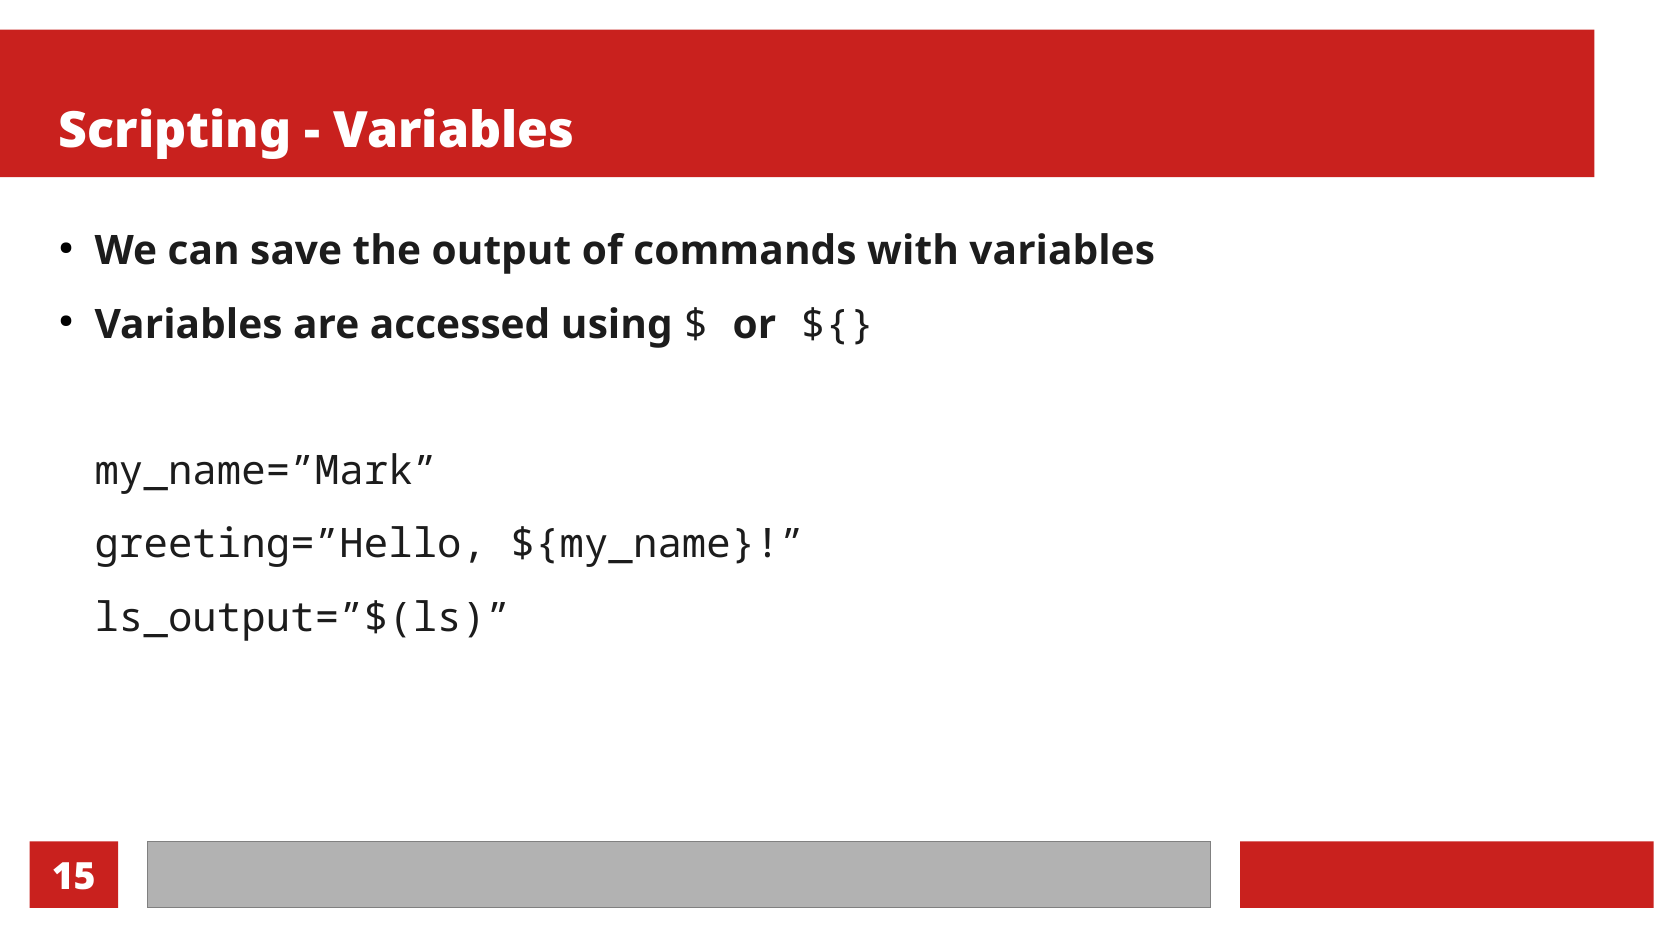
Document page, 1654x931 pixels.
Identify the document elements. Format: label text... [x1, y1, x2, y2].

title Scripting - Variables [59, 44, 1595, 163]
list We can save the output of commands with variables Variables are accessed using $ or ${} my_name=”Mark” greeting=”Hello, ${my_name}!” ls_output=”$(ls)” [59, 221, 1565, 798]
